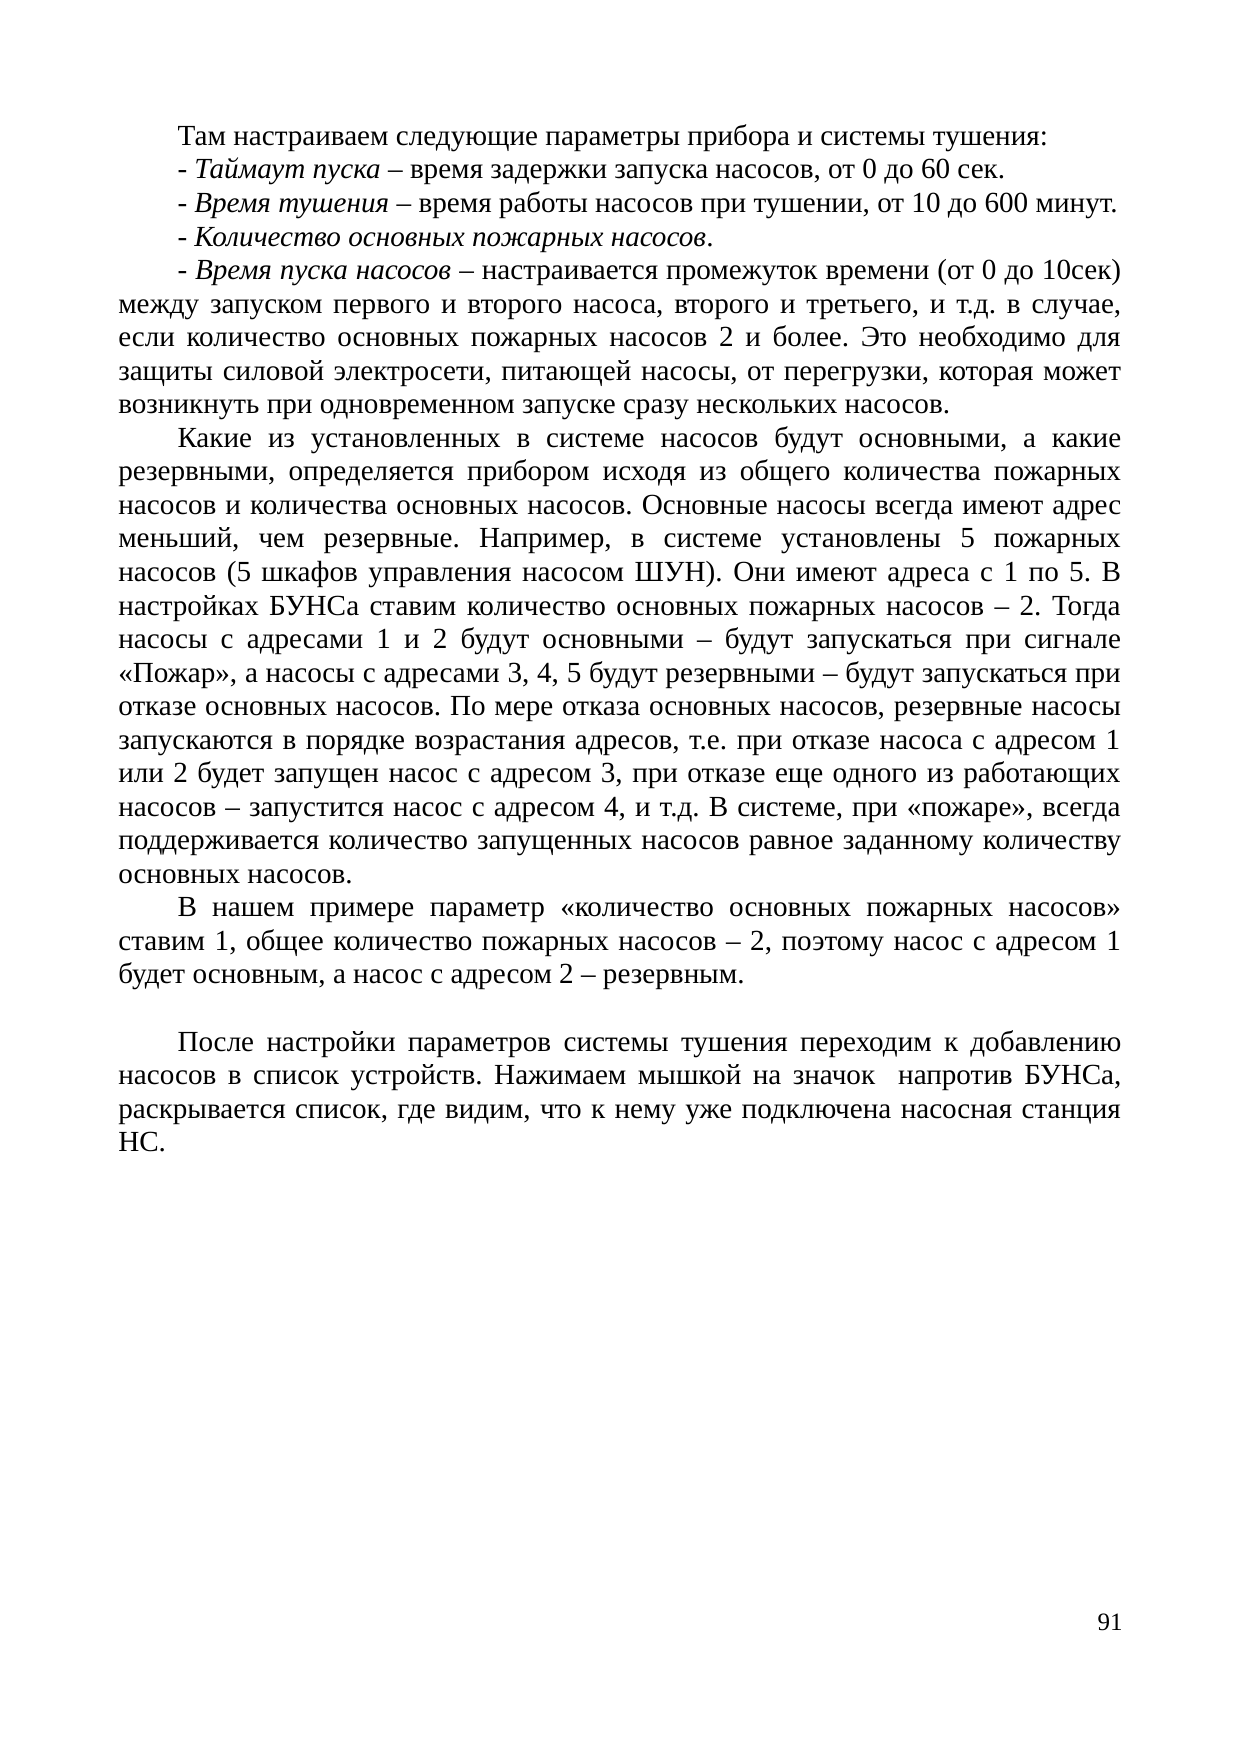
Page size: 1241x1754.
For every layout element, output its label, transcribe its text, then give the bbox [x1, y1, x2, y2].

text - Количество основных пожарных насосов. [118, 219, 1122, 252]
text Там настраиваем следующие параметры прибора и системы тушения: [118, 118, 1122, 152]
text - Время пуска насосов – настраивается промежуток времени (от 0 до 10сек) между запуском первого и второго насоса, второго и третьего, и т.д. в случае, если количество основных пожарных насосов 2 и более. Это необходимо для защиты силовой электросети, питающей насосы, от перегрузки, которая может возникнуть при одновременном запуске сразу нескольких насосов. [118, 252, 1122, 420]
text - Время тушения – время работы насосов при тушении, от 10 до 600 минут. [118, 185, 1122, 219]
text После настройки параметров системы тушения переходим к добавлению насосов в список устройств. Нажимаем мышкой на значок напротив БУНСа, раскрывается список, где видим, что к нему уже подключена насосная станция НС. [118, 1024, 1122, 1158]
text Какие из установленных в системе насосов будут основными, а какие резервными, определяется прибором исходя из общего количества пожарных насосов и количества основных насосов. Основные насосы всегда имеют адрес меньший, чем резервные. Например, в системе установлены 5 пожарных насосов (5 шкафов управления насосом ШУН). Они имеют адреса с 1 по 5. В настройках БУНСа ставим количество основных пожарных насосов – 2. Тогда насосы с адресами 1 и 2 будут основными – будут запускаться при сигнале «Пожар», а насосы с адресами 3, 4, 5 будут резервными – будут запускаться при отказе основных насосов. По мере отказа основных насосов, резервные насосы запускаются в порядке возрастания адресов, т.е. при отказе насоса с адресом 1 или 2 будет запущен насос с адресом 3, при отказе еще одного из работающих насосов – запустится насос с адресом 4, и т.д. В системе, при «пожаре», всегда поддерживается количество запущенных насосов равное заданному количеству основных насосов. [118, 420, 1122, 889]
text В нашем примере параметр «количество основных пожарных насосов» ставим 1, общее количество пожарных насосов – 2, поэтому насос с адресом 1 будет основным, а насос с адресом 2 – резервным. [118, 889, 1122, 990]
text - Таймаут пуска – время задержки запуска насосов, от 0 до 60 сек. [118, 152, 1122, 185]
